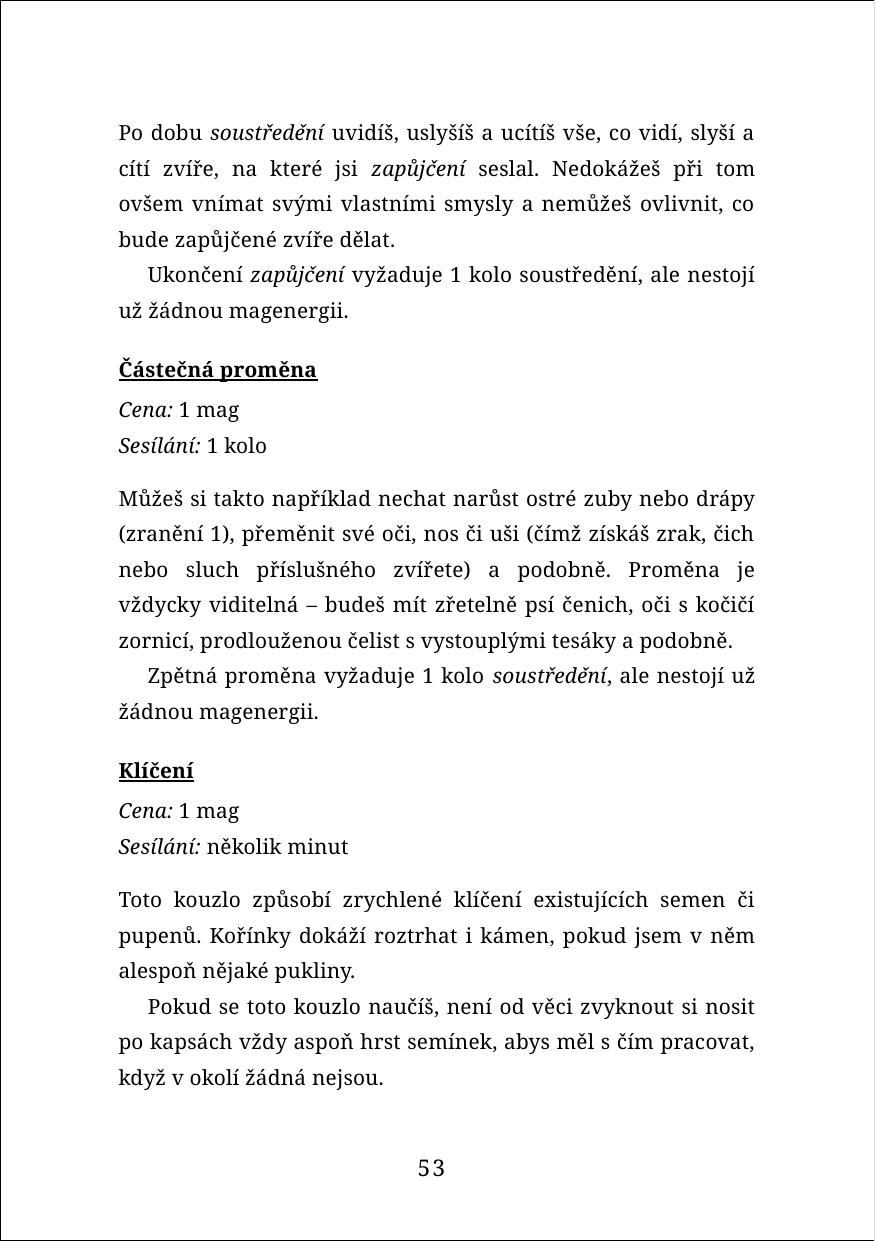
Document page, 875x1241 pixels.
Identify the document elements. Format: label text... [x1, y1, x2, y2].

text Cena: 1 mag Sesílání: 1 kolo [118, 395, 756, 459]
text Toto kouzlo způsobí zrychlené klíčení existujících semen či pupenů. Kořínky dokáží roztrhat i kámen, pokud jsem v něm alespoň nějaké pukliny. Pokud se toto kouzlo naučíš, není od věci zvyknout si nosit po kapsách vždy aspoň hrst semínek, abys měl s čím pracovat, když v okolí žádná nejsou. [118, 885, 756, 1091]
text Po dobu soustředění uvidíš, uslyšíš a ucítíš vše, co vidí, slyší a cítí zvíře, na které jsi zapůjčení seslal. Nedokážeš při tom ovšem vnímat svými vlastními smysly a nemůžeš ovlivnit, co bude zapůjčené zvíře dělat. Ukončení zapůjčení vyžaduje 1 kolo soustředění, ale nestojí už žádnou magenergii. [118, 118, 756, 324]
text Cena: 1 mag Sesílání: několik minut [118, 796, 756, 860]
text Můžeš si takto například nechat narůst ostré zuby nebo drápy (zranění 1), přeměnit své oči, nos či uši (čímž získáš zrak, čich nebo sluch příslušného zvířete) a podobně. Proměna je vždycky viditelná – budeš mít zřetelně psí čenich, oči s kočičí zornicí, prodlouženou čelist s vystouplými tesáky a podobně. Zpětná proměna vyžaduje 1 kolo soustředění, ale nestojí už žádnou magenergii. [118, 484, 756, 726]
subtitle Klíčení [118, 756, 756, 785]
subtitle Částečná proměna [118, 355, 756, 383]
